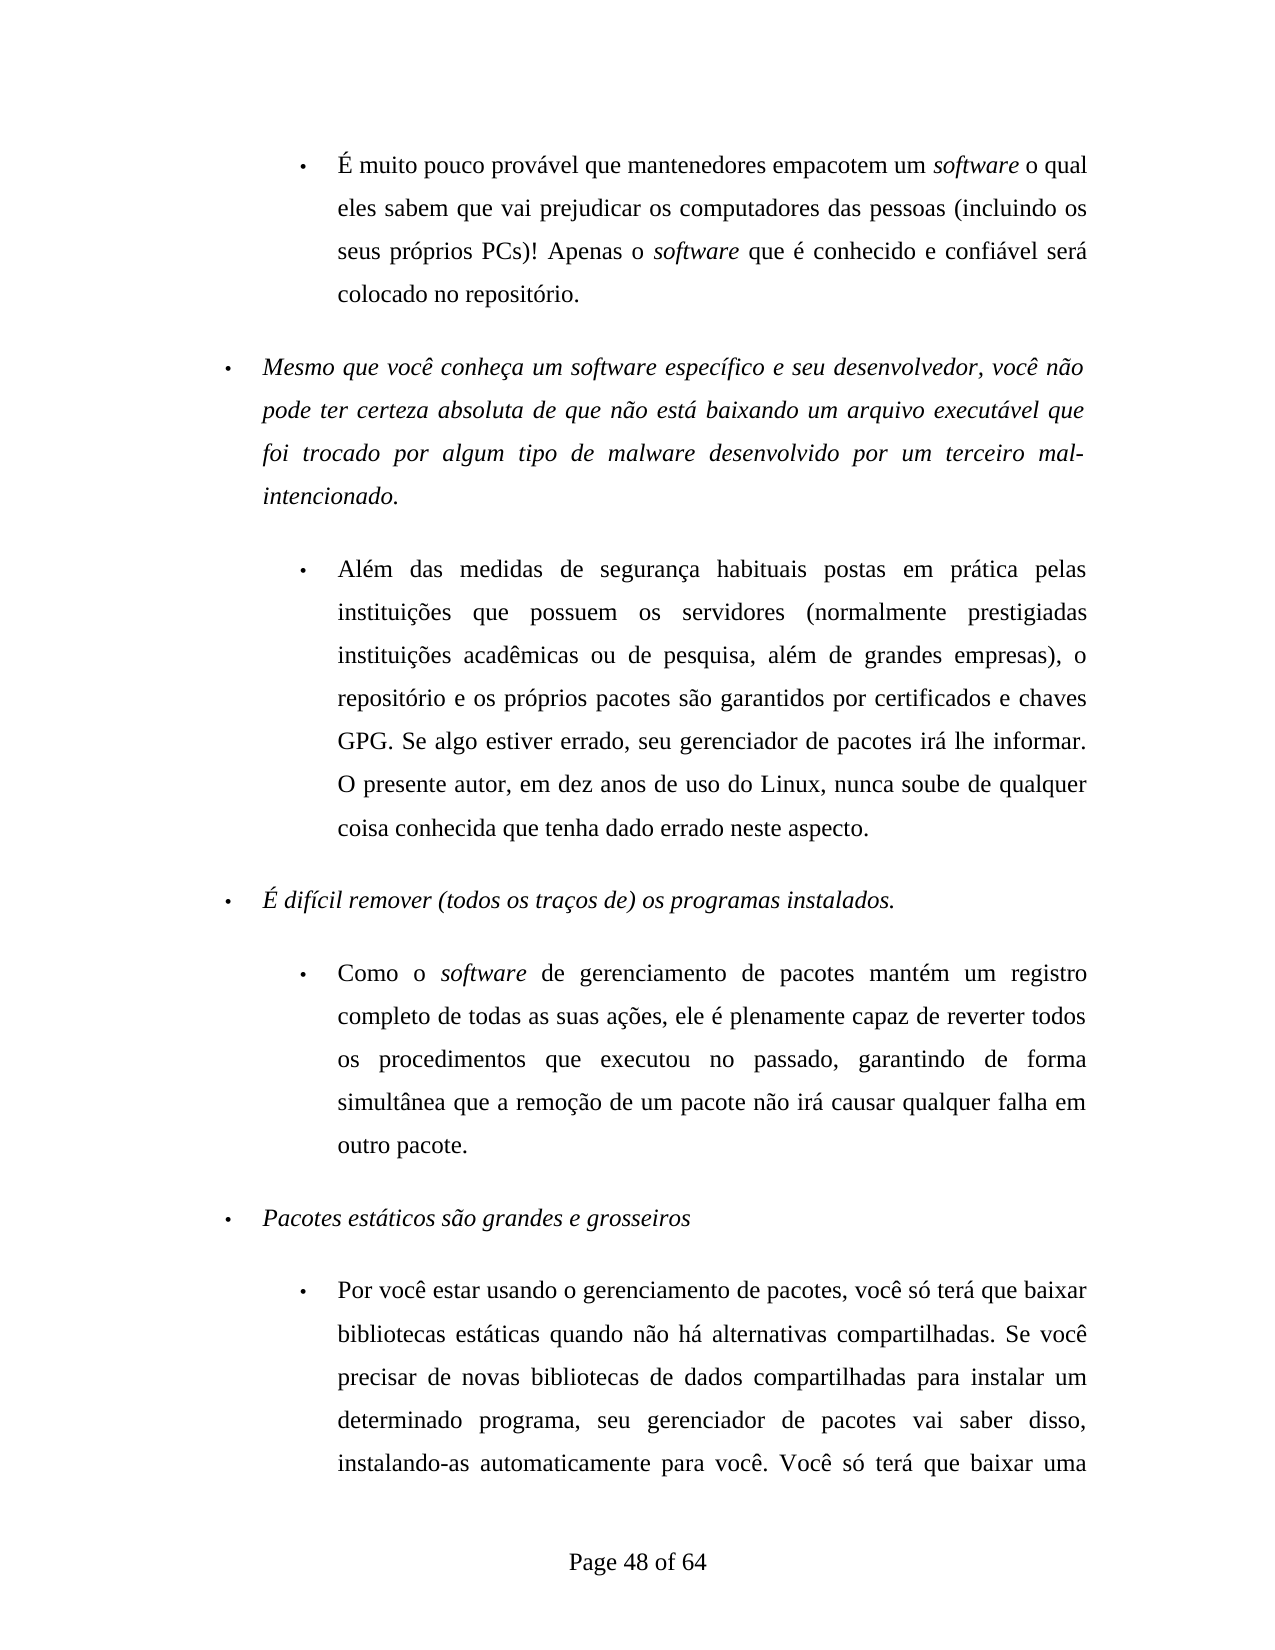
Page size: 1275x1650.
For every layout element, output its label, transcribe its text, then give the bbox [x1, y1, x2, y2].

list Pacotes estáticos são grandes e grosseiros [225, 1203, 1087, 1232]
list É muito pouco provável que mantenedores empacotem um software o qual eles sabem que vai prejudicar os computadores das pessoas (incluindo os seus próprios PCs)! Apenas o software que é conhecido e confiável será colocado no repositório. [300, 150, 1087, 308]
list Por você estar usando o gerenciamento de pacotes, você só terá que baixar bibliotecas estáticas quando não há alternativas compartilhadas. Se você precisar de novas bibliotecas de dados compartilhadas para instalar um determinado programa, seu gerenciador de pacotes vai saber disso, instalando-as automaticamente para você. Você só terá que baixar uma [300, 1276, 1087, 1477]
list É difícil remover (todos os traços de) os programas instalados. [225, 885, 1087, 914]
list Como o software de gerenciamento de pacotes mantém um registro completo de todas as suas ações, ele é plenamente capaz de reverter todos os procedimentos que executou no passado, garantindo de forma simultânea que a remoção de um pacote não irá causar qualquer falha em outro pacote. [300, 958, 1087, 1159]
list Além das medidas de segurança habituais postas em prática pelas instituições que possuem os servidores (normalmente prestigiadas instituições acadêmicas ou de pesquisa, além de grandes empresas), o repositório e os próprios pacotes são garantidos por certificados e chaves GPG. Se algo estiver errado, seu gerenciador de pacotes irá lhe informar. O presente autor, em dez anos de uso do Linux, nunca soube de qualquer coisa conhecida que tenha dado errado neste aspecto. [300, 554, 1087, 841]
list Mesmo que você conheça um software específico e seu desenvolvedor, você não pode ter certeza absoluta de que não está baixando um arquivo executável que foi trocado por algum tipo de malware desenvolvido por um terceiro mal-intencionado. [225, 352, 1087, 510]
